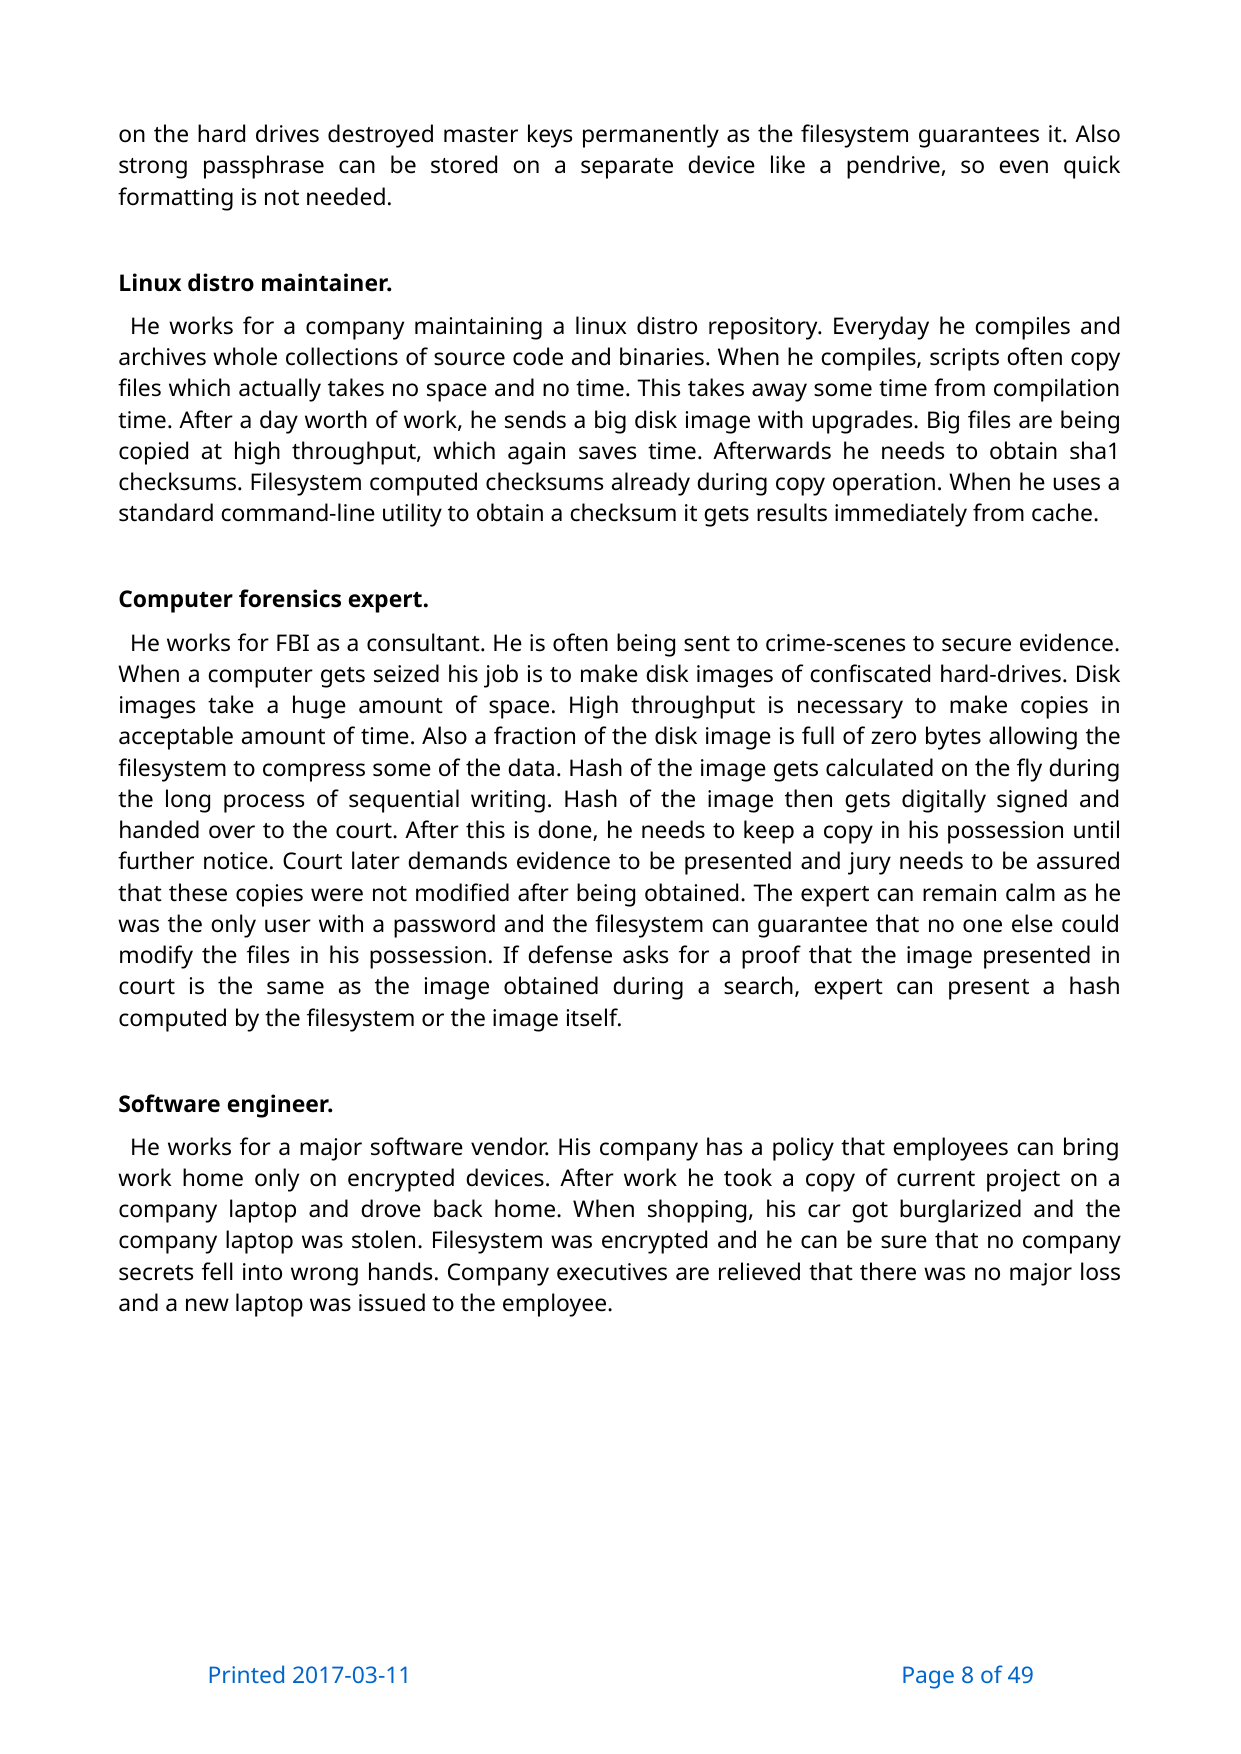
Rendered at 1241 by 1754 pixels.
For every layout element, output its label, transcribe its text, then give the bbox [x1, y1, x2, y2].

subtitle Linux distro maintainer. [118, 267, 1122, 298]
subtitle Computer forensics expert. [118, 583, 1122, 615]
subtitle Software engineer. [118, 1088, 1122, 1119]
text He works for FBI as a consultant. He is often being sent to crime-scenes to secure evidence. When a computer gets seized his job is to make disk images of confiscated hard-drives. Disk images take a huge amount of space. High throughput is necessary to make copies in acceptable amount of time. Also a fraction of the disk image is full of zero bytes allowing the filesystem to compress some of the data. Hash of the image gets calculated on the fly during the long process of sequential writing. Hash of the image then gets digitally signed and handed over to the court. After this is done, he needs to keep a copy in his possession until further notice. Court later demands evidence to be presented and jury needs to be assured that these copies were not modified after being obtained. The expert can remain calm as he was the only user with a password and the filesystem can guarantee that no one else could modify the files in his possession. If defense asks for a proof that the image presented in court is the same as the image obtained during a search, expert can present a hash computed by the filesystem or the image itself. [118, 626, 1122, 1033]
text He works for a major software vendor. His company has a policy that employees can bring work home only on encrypted devices. After work he took a copy of current project on a company laptop and drove back home. When shopping, his car got burglarized and the company laptop was stolen. Filesystem was encrypted and he can be sure that no company secrets fell into wrong hands. Company executives are relieved that there was no major loss and a new laptop was issued to the employee. [118, 1131, 1122, 1318]
text He works for a company maintaining a linux distro repository. Everyday he compiles and archives whole collections of source code and binaries. When he compiles, scripts often copy files which actually takes no space and no time. This takes away some time from compilation time. After a day worth of work, he sends a big disk image with upgrades. Big files are being copied at high throughput, which again saves time. Afterwards he needs to obtain sha1 checksums. Filesystem computed checksums already during copy operation. When he uses a standard command-line utility to obtain a checksum it gets results immediately from cache. [118, 310, 1122, 528]
text on the hard drives destroyed master keys permanently as the filesystem guarantees it. Also strong passphrase can be stored on a separate device like a pendrive, so even quick formatting is not needed. [118, 118, 1122, 212]
